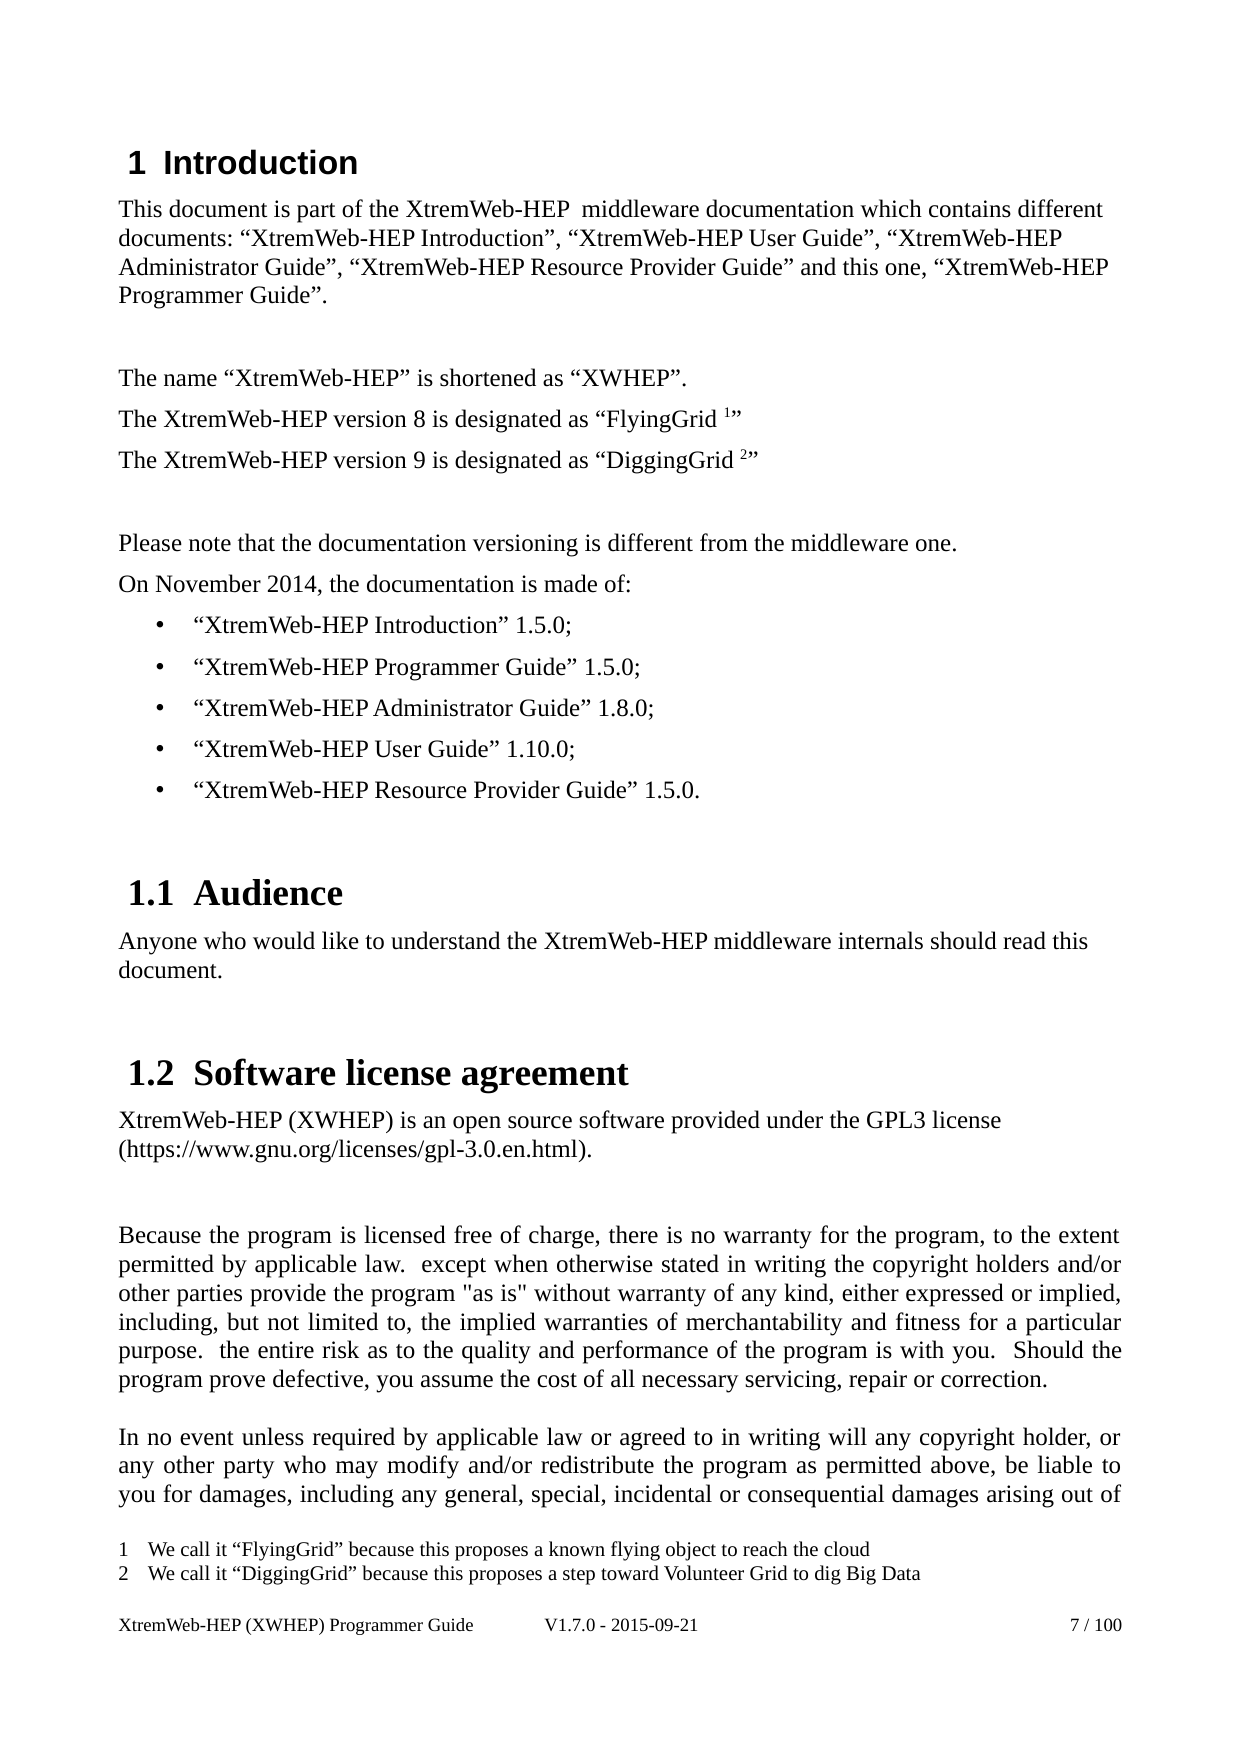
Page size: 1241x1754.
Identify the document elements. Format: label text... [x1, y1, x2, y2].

text Please note that the documentation versioning is different from the middleware one. [118, 528, 1122, 557]
list “XtremWeb-HEP Introduction” 1.5.0; [156, 611, 1122, 639]
text This document is part of the XtremWeb-HEP middleware documentation which contains different documents: “XtremWeb-HEP Introduction”, “XtremWeb-HEP User Guide”, “XtremWeb-HEP Administrator Guide”, “XtremWeb-HEP Resource Provider Guide” and this one, “XtremWeb-HEP Programmer Guide”. [118, 194, 1122, 309]
subtitle Software license agreement [118, 1050, 1122, 1093]
text IN NO EVENT UNLESS REQUIRED BY APPLICABLE LAW OR AGREED TO IN WRITING WILL ANY COPYRIGHT HOLDER, OR ANY OTHER PARTY WHO MAY MODIFY AND/OR REDISTRIBUTE THE PROGRAM AS PERMITTED ABOVE, BE LIABLE TO YOU FOR DAMAGES, INCLUDING ANY GENERAL, SPECIAL, INCIDENTAL OR CONSEQUENTIAL DAMAGES ARISING OUT OF [118, 1422, 1122, 1508]
text XtremWeb-HEP (XWHEP) is an open source software provided under the GPL3 license (https://www.gnu.org/licenses/gpl-3.0.en.html). [118, 1106, 1122, 1163]
list “XtremWeb-HEP Resource Provider Guide” 1.5.0. [156, 776, 1122, 804]
subtitle Audience [118, 871, 1122, 914]
text On November 2014, the documentation is made of: [118, 569, 1122, 598]
text BECAUSE THE PROGRAM IS LICENSED FREE OF CHARGE, THERE IS NO WARRANTY FOR THE PROGRAM, TO THE EXTENT PERMITTED BY APPLICABLE LAW. EXCEPT WHEN OTHERWISE STATED IN WRITING THE COPYRIGHT HOLDERS AND/OR OTHER PARTIES PROVIDE THE PROGRAM "AS IS" WITHOUT WARRANTY OF ANY KIND, EITHER EXPRESSED OR IMPLIED, INCLUDING, BUT NOT LIMITED TO, THE IMPLIED WARRANTIES OF MERCHANTABILITY AND FITNESS FOR A PARTICULAR PURPOSE. THE ENTIRE RISK AS TO THE QUALITY AND PERFORMANCE OF THE PROGRAM IS WITH YOU. SHOULD THE PROGRAM PROVE DEFECTIVE, YOU ASSUME THE COST OF ALL NECESSARY SERVICING, REPAIR OR CORRECTION. [118, 1221, 1122, 1393]
text We call it “DiggingGrid” because this proposes a step toward Volunteer Grid to dig Big Data [118, 1561, 1122, 1585]
text The name “XtremWeb-HEP” is shortened as “XWHEP”. [118, 363, 1122, 392]
text The XtremWeb-HEP version 8 is designated as “FlyingGrid ” [118, 404, 1122, 433]
subtitle Introduction [118, 143, 1122, 182]
text Anyone who would like to understand the XtremWeb-HEP middleware internals should read this document. [118, 926, 1122, 984]
list “XtremWeb-HEP User Guide” 1.10.0; [156, 734, 1122, 763]
list “XtremWeb-HEP Administrator Guide” 1.8.0; [156, 693, 1122, 722]
text The XtremWeb-HEP version 9 is designated as “DiggingGrid ” [118, 446, 1122, 474]
text We call it “FlyingGrid” because this proposes a known flying object to reach the cloud [118, 1537, 1122, 1561]
list “XtremWeb-HEP Programmer Guide” 1.5.0; [156, 652, 1122, 681]
